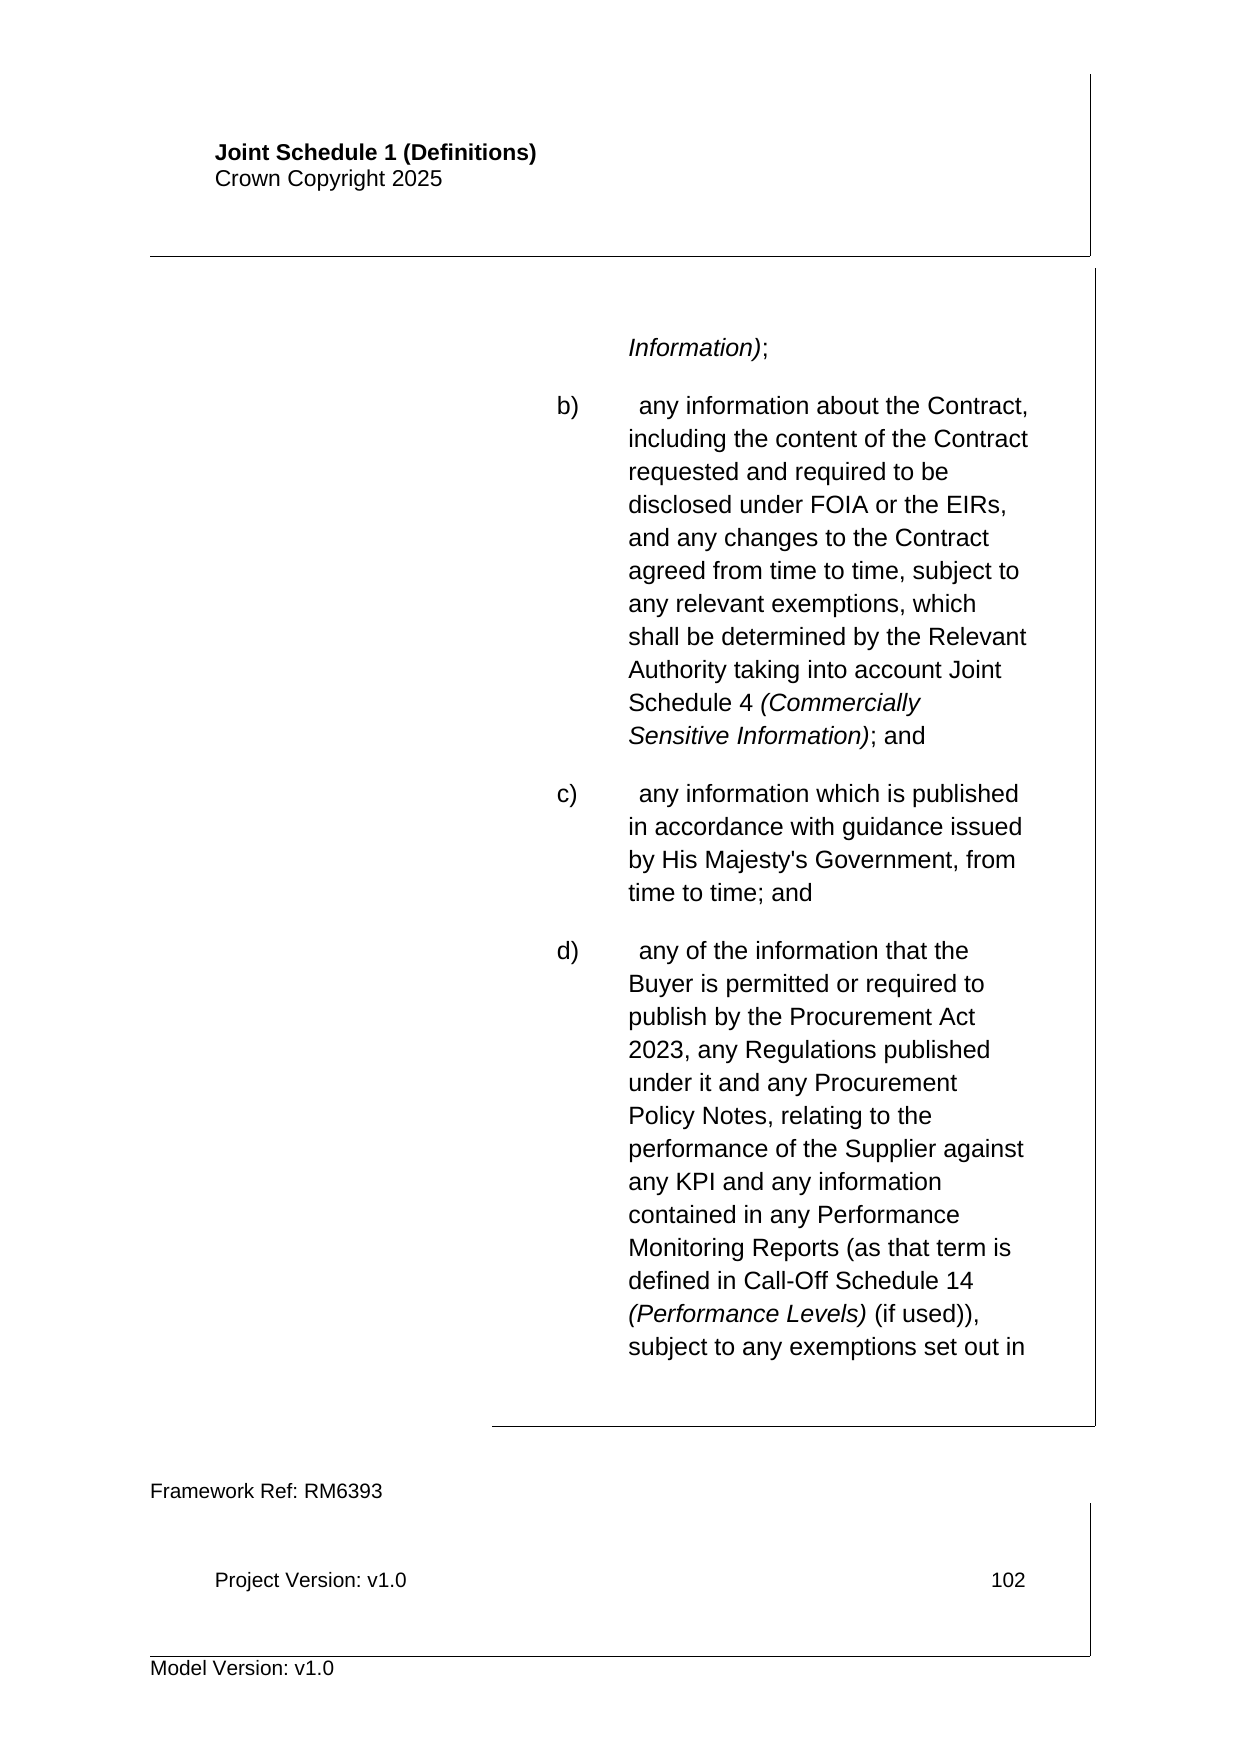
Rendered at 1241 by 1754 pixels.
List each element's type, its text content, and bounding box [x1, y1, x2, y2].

table_cell [268, 256, 474, 1426]
table_cell Information); any information about the Contract, including the content of the Contract requested and required to be disclosed under FOIA or the EIRs, and any changes to the Contract agreed from time to time, subject to any relevant exemptions, which shall be determined by the Relevant Authority taking into account Joint Schedule 4 (Commercially Sensitive Information); and any information which is published in accordance with guidance issued by His Majesty's Government, from time to time; and any of the information that the Buyer is permitted or required to publish by the Procurement Act 2023, any Regulations published under it and any Procurement Policy Notes, relating to the performance of the Supplier against any KPI and any information contained in any Performance Monitoring Reports (as that term is defined in Call-Off Schedule 14 (Performance Levels) (if used)), subject to any exemptions set out in [474, 256, 1095, 1426]
